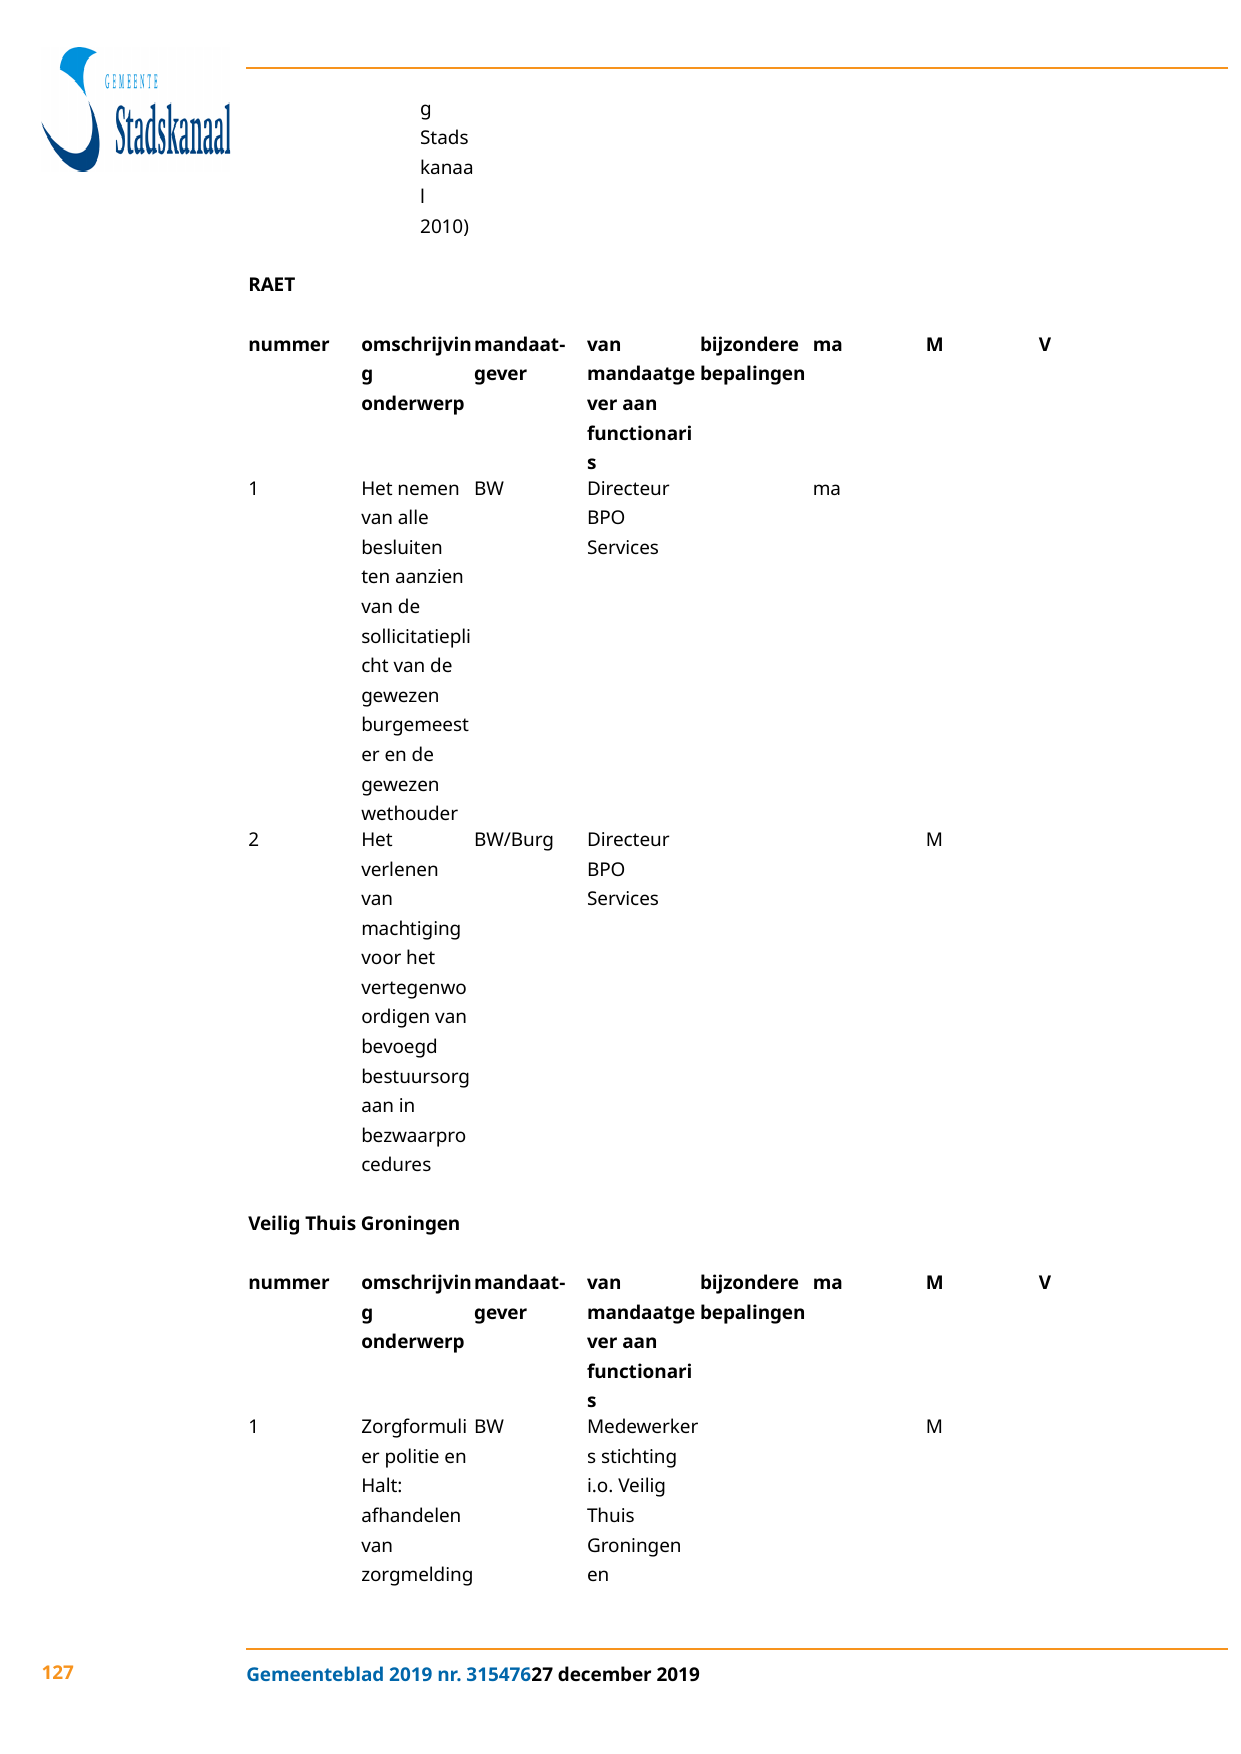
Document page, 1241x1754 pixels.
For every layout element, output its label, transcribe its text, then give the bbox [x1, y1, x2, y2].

table_cell [813, 95, 926, 239]
table_header M [926, 1269, 1038, 1413]
table_cell [700, 475, 813, 826]
table_header van mandaatgever aan functionaris [587, 1269, 700, 1413]
table_cell [813, 826, 926, 1177]
table_cell [1039, 95, 1152, 239]
table_header van mandaatgever aan functionaris [587, 331, 700, 475]
table_cell Directeur BPO Services [587, 826, 700, 1177]
table_cell Het verlenen van machtiging voor het vertegenwoordigen van bevoegd bestuursorgaan in bezwaarprocedures [361, 826, 474, 1177]
table_cell [813, 1414, 926, 1587]
table_header omschrijving onderwerp [361, 1269, 474, 1413]
table_cell BW/Burg [474, 826, 587, 1177]
table_header mandaat-gever [474, 331, 587, 475]
table_cell [926, 95, 1038, 239]
table_cell [1039, 475, 1152, 826]
table_header M [926, 331, 1038, 475]
table_cell Directeur BPO Services [587, 475, 700, 826]
table_cell Medewerkers stichting i.o. Veilig Thuis Groningen en [587, 1414, 700, 1587]
table_cell 1 [248, 475, 361, 826]
table_cell [587, 95, 700, 239]
table_cell [1039, 1414, 1152, 1587]
table_header omschrijving onderwerp [361, 331, 474, 475]
table_header bijzondere bepalingen [700, 1269, 813, 1413]
table_header V [1039, 1269, 1152, 1413]
table_cell [926, 475, 1038, 826]
picture [41, 47, 231, 172]
table_header nummer [248, 1269, 361, 1413]
table_cell Zorgformulier politie en Halt: afhandelen van zorgmelding [361, 1414, 474, 1587]
table_cell M [926, 826, 1038, 1177]
text RAET [248, 272, 1152, 297]
text Veilig Thuis Groningen [248, 1210, 1152, 1236]
table_header nummer [248, 331, 361, 475]
table_header V [1039, 331, 1152, 475]
table_cell [248, 95, 361, 239]
table_cell [700, 1414, 813, 1587]
table_cell 2 [248, 826, 361, 1177]
table_cell Het nemen van alle besluiten ten aanzien van de sollicitatieplicht van de gewezen burgemeester en de gewezen wethouder [361, 475, 474, 826]
table_cell [700, 95, 813, 239]
table_cell 1 [248, 1414, 361, 1587]
table_header ma [813, 1269, 926, 1413]
table_cell ma [813, 475, 926, 826]
table_cell g Stadskanaal 2010) [361, 95, 474, 239]
table_cell [474, 95, 587, 239]
table_cell M [926, 1414, 1038, 1587]
table_cell [1039, 826, 1152, 1177]
table_header ma [813, 331, 926, 475]
table_cell [700, 826, 813, 1177]
table_header mandaat-gever [474, 1269, 587, 1413]
table_cell BW [474, 475, 587, 826]
table_header bijzondere bepalingen [700, 331, 813, 475]
table_cell BW [474, 1414, 587, 1587]
